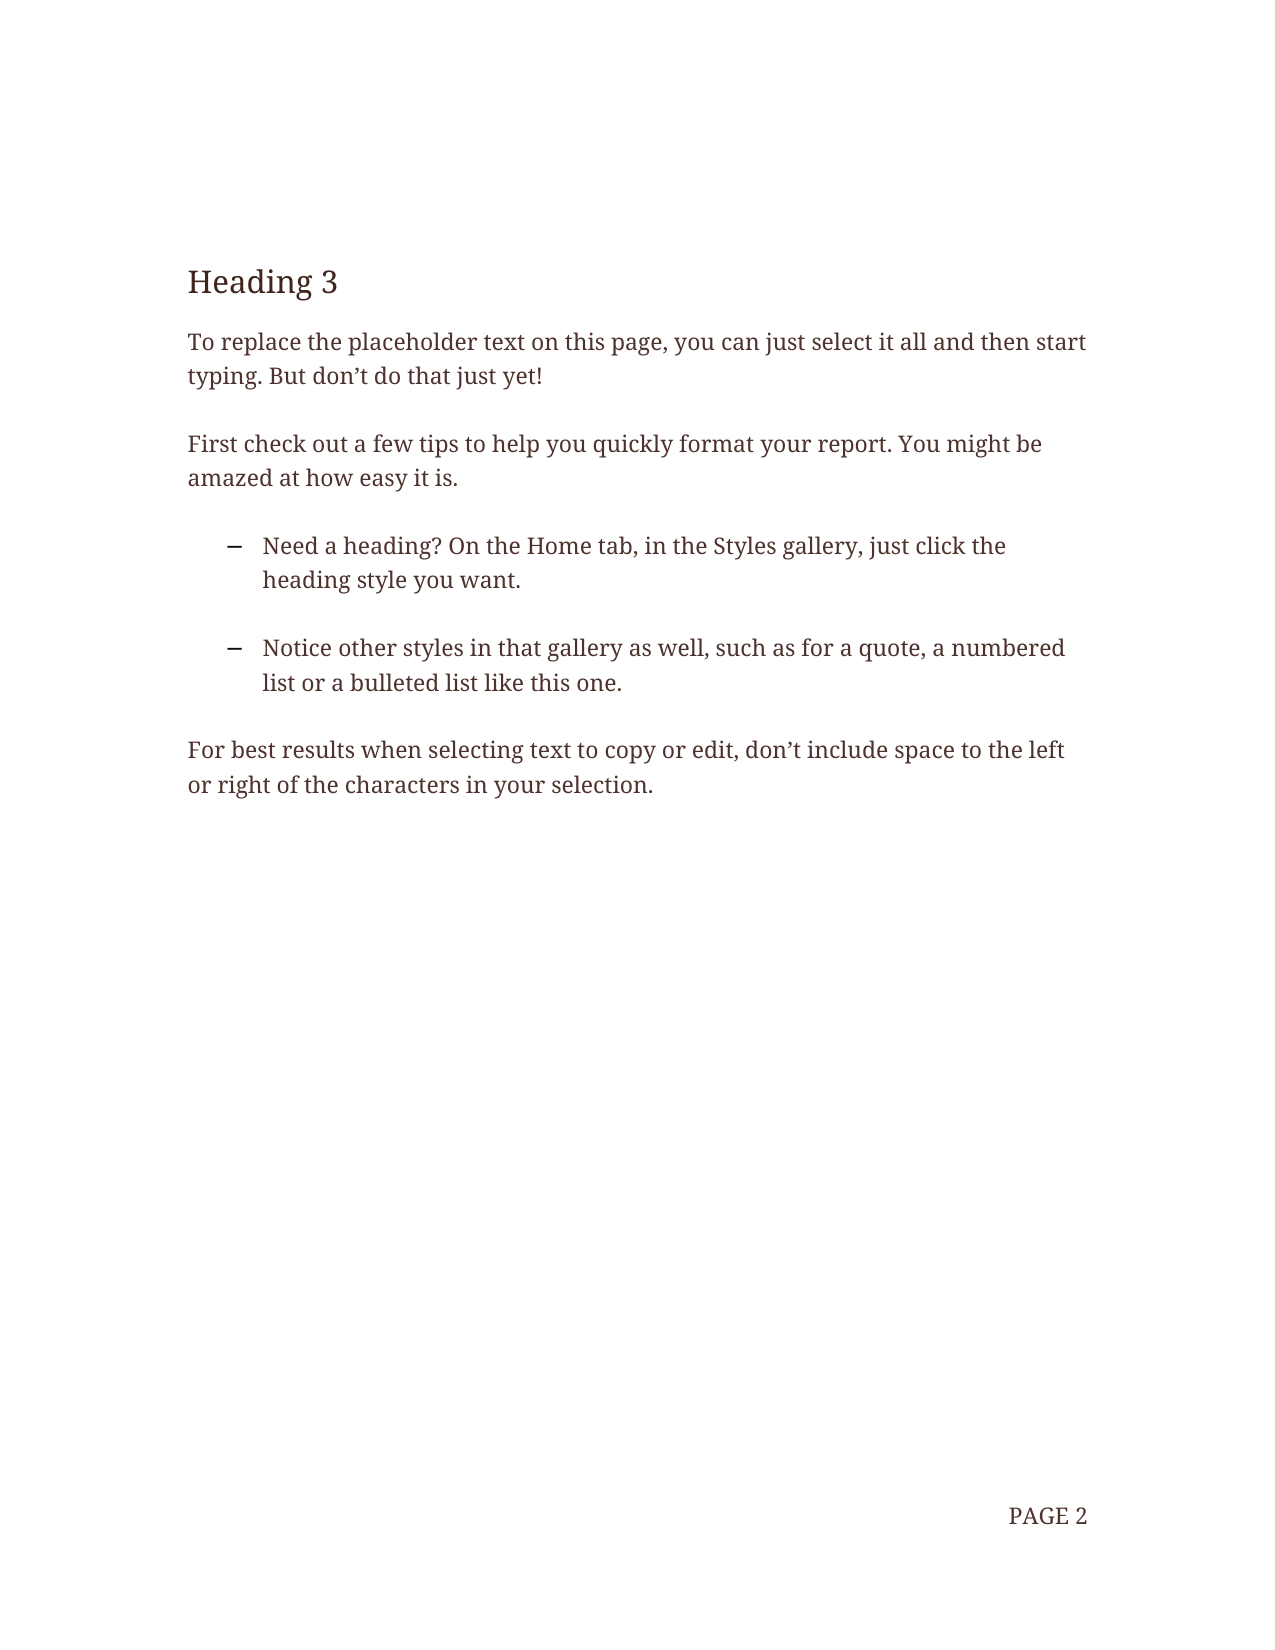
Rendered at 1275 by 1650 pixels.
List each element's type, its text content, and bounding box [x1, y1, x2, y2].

text First check out a few tips to help you quickly format your report. You might be amazed at how easy it is. [187, 428, 1087, 494]
text For best results when selecting text to copy or edit, don’t include space to the left or right of the characters in your selection. [187, 734, 1087, 800]
text To replace the placeholder text on this page, you can just select it all and then start typing. But don’t do that just yet! [187, 326, 1087, 392]
list Need a heading? On the Home tab, in the Styles gallery, just click the heading style you want. [225, 530, 1087, 596]
list Notice other styles in that gallery as well, such as for a quote, a numbered list or a bulleted list like this one. [225, 632, 1087, 698]
subtitle Heading 3 [187, 260, 1087, 303]
